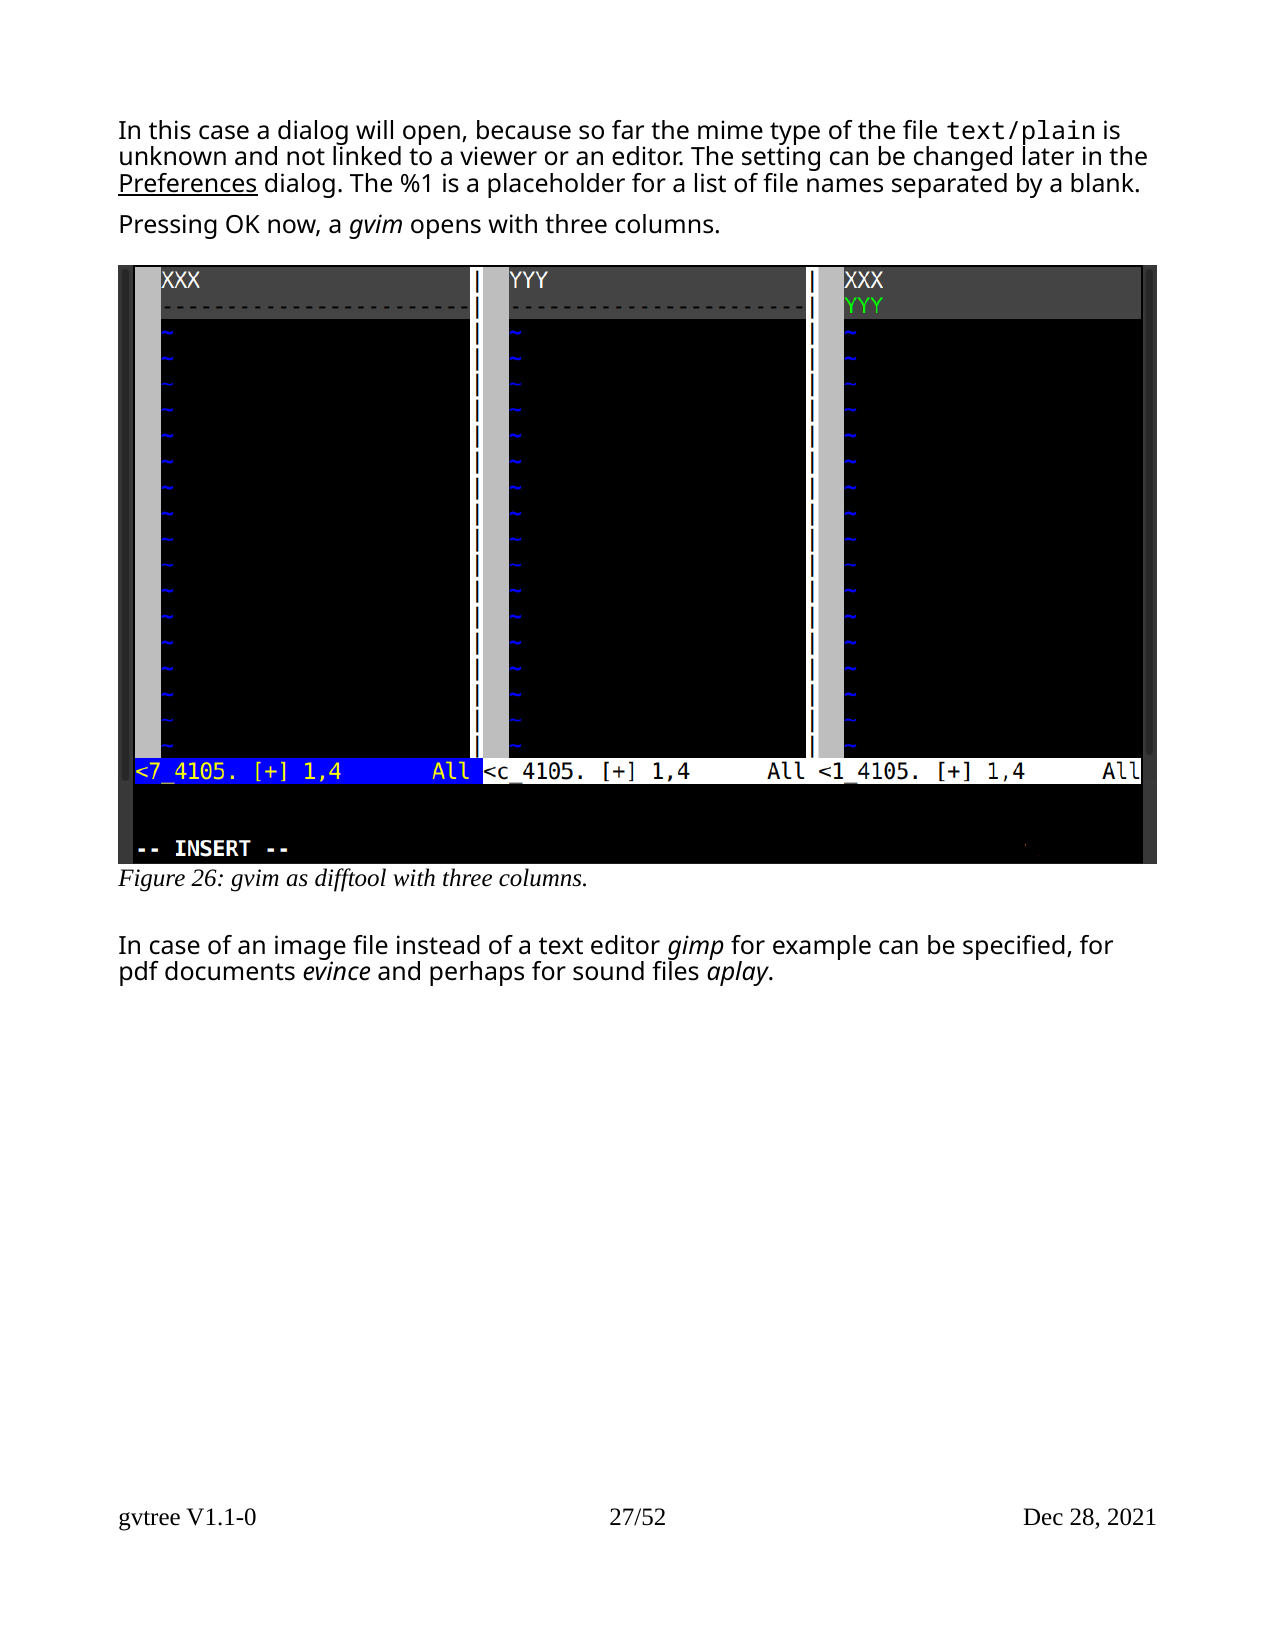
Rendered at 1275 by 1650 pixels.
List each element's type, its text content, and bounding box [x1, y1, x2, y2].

picture [118, 265, 1157, 864]
text Figure 26: gvim as difftool with three columns. [118, 864, 1157, 892]
text In this case a dialog will open, because so far the mime type of the file text/plain is unknown and not linked to a viewer or an editor. The setting can be changed later in the Preferences dialog. The %1 is a placeholder for a list of file names separated by a blank. [118, 118, 1157, 197]
text Pressing OK now, a gvim opens with three columns. [118, 212, 1157, 238]
text In case of an image file instead of a text editor gimp for example can be specified, for pdf documents evince and perhaps for sound files aplay. [118, 933, 1157, 986]
